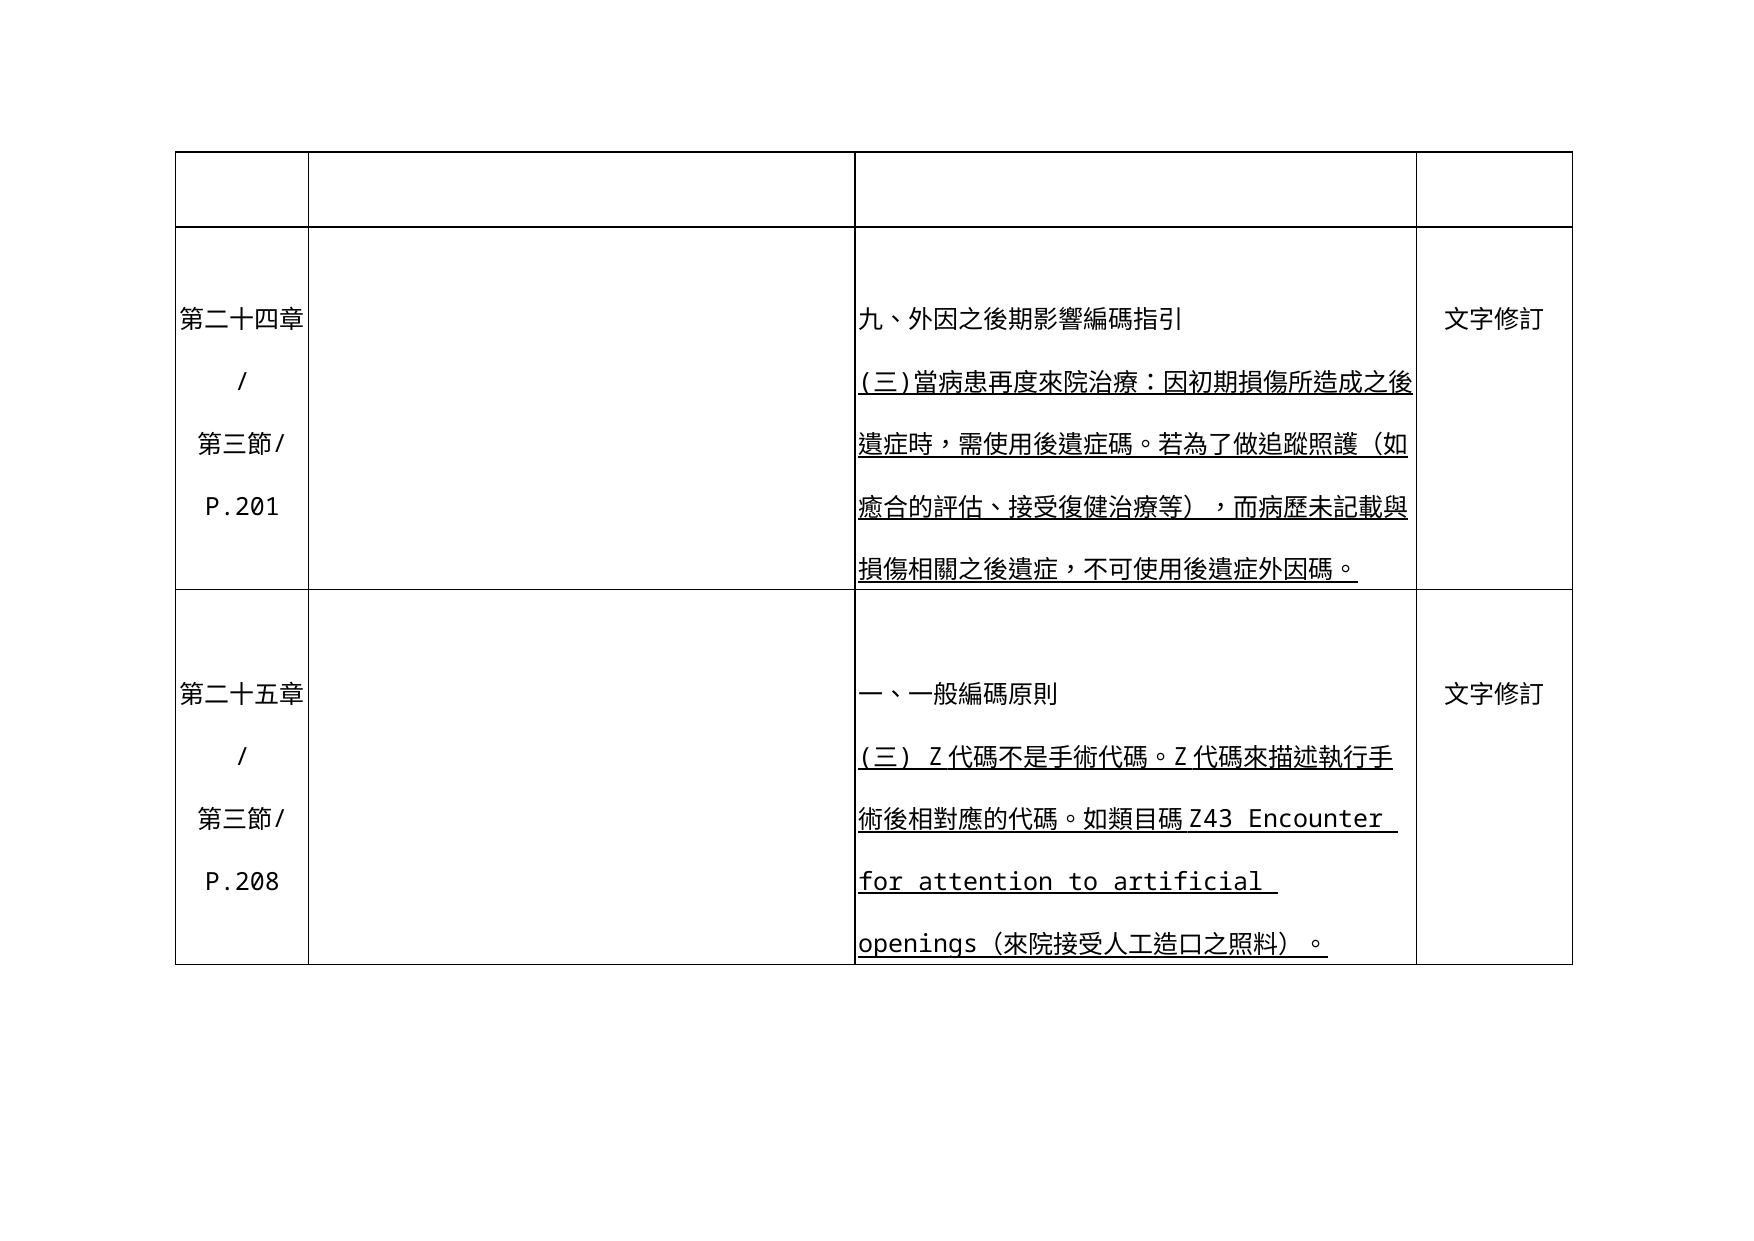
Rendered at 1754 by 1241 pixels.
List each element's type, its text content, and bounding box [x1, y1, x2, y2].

table_cell [309, 590, 854, 964]
table_header [176, 153, 308, 226]
table_cell 一、一般編碼原則 (三) Z代碼不是手術代碼。Z代碼來描述執行手術後相對應的代碼。如類目碼Z43 Encounter for attention to artificial openings（來院接受人工造口之照料）。 [856, 590, 1416, 964]
table_cell 第二十四章/ 第三節/P.201 [176, 228, 308, 589]
table_cell [309, 228, 854, 589]
table_header [309, 153, 854, 226]
table_cell 文字修訂 [1417, 590, 1572, 964]
table_cell 九、外因之後期影響編碼指引 (三)當病患再度來院治療：因初期損傷所造成之後遺症時，需使用後遺症碼。若為了做追蹤照護（如癒合的評估、接受復健治療等），而病歷未記載與損傷相關之後遺症，不可使用後遺症外因碼。 [856, 228, 1416, 589]
table_cell 文字修訂 [1417, 228, 1572, 589]
table_header [856, 153, 1416, 226]
table_header [1417, 153, 1572, 226]
table_cell 第二十五章/ 第三節/P.208 [176, 590, 308, 964]
